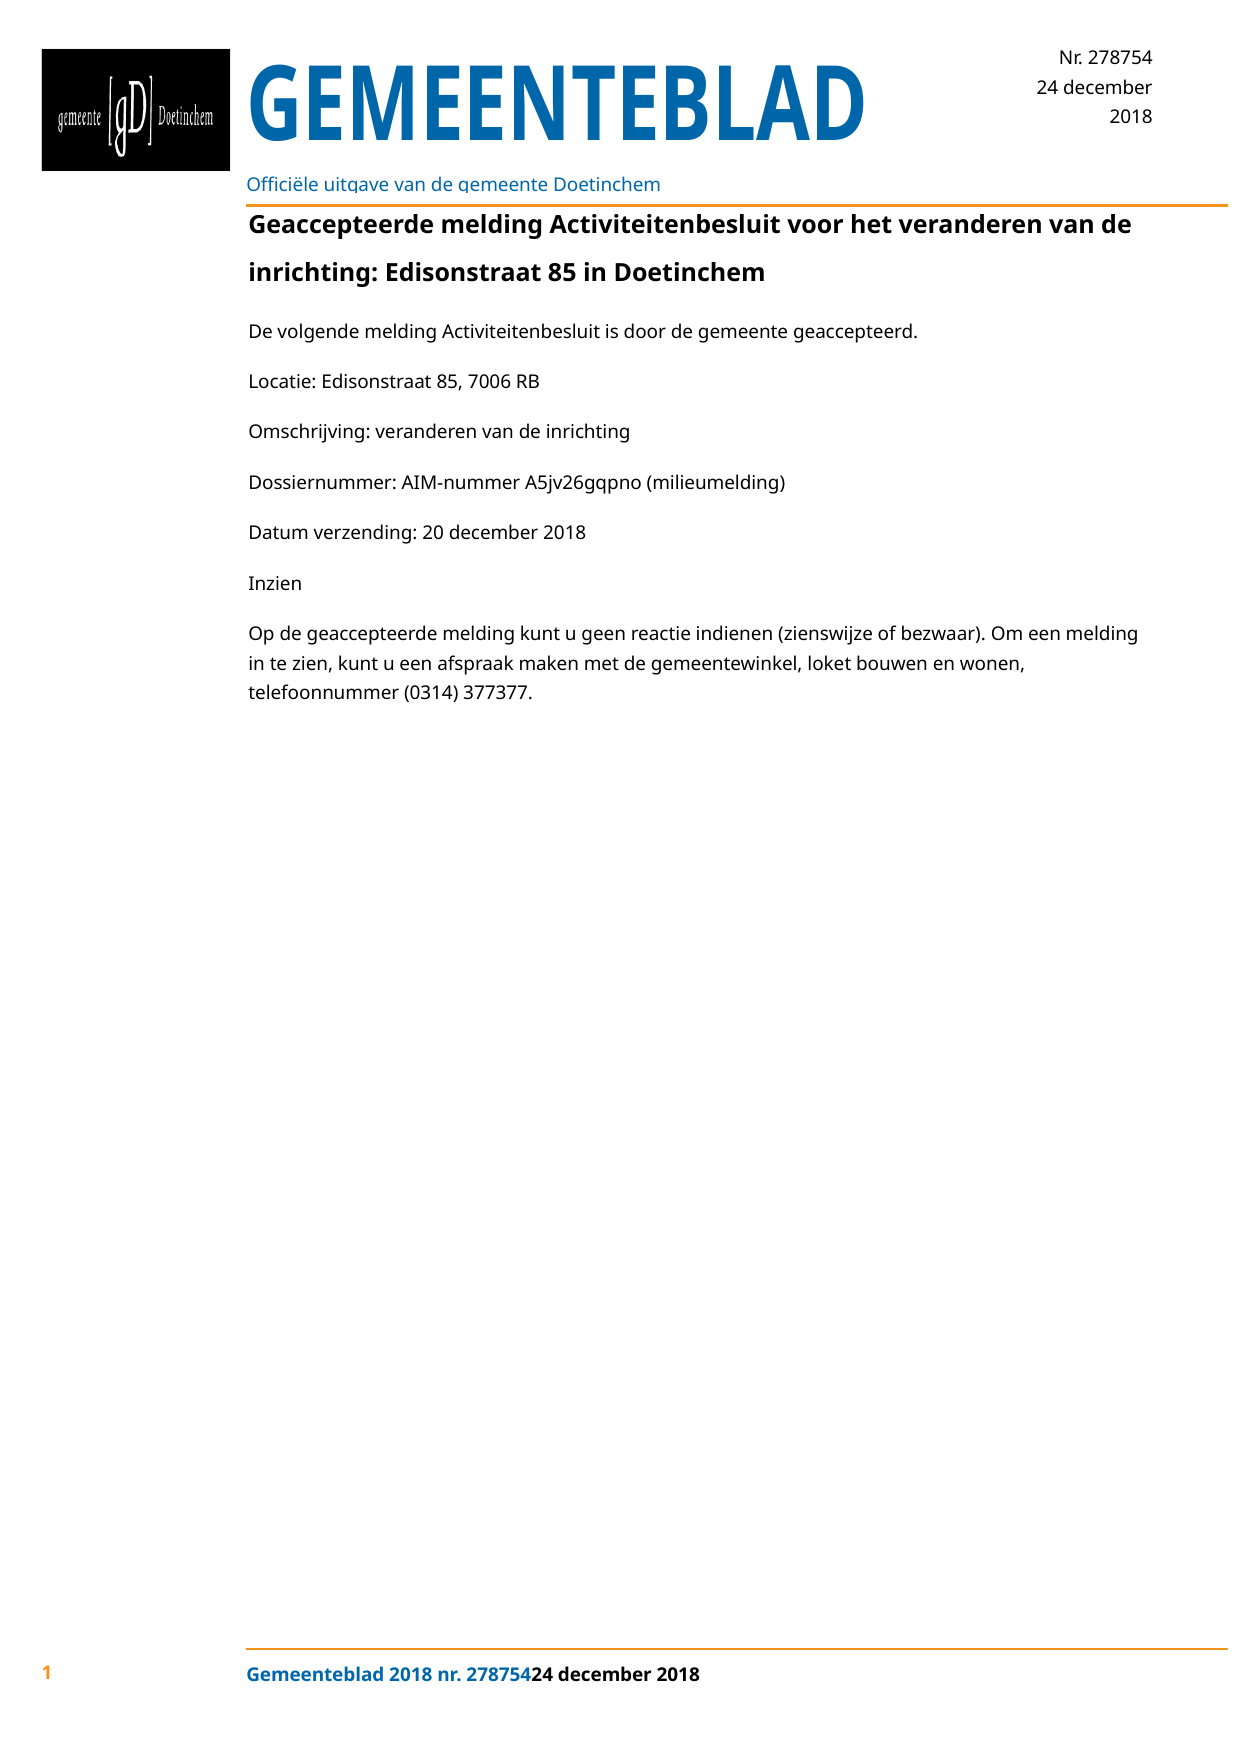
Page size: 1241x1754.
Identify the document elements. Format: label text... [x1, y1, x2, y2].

text Datum verzending: 20 december 2018 [248, 519, 1152, 545]
text Inzien [248, 570, 1152, 596]
text Op de geaccepteerde melding kunt u geen reactie indienen (zienswijze of bezwaar). Om een melding in te zien, kunt u een afspraak maken met de gemeentewinkel, loket bouwen en wonen, telefoonnummer (0314) 377377. [248, 620, 1152, 705]
picture [41, 47, 231, 172]
text Locatie: Edisonstraat 85, 7006 RB [248, 368, 1152, 394]
text Dossiernummer: AIM-nummer A5jv26gqpno (milieumelding) [248, 469, 1152, 495]
text Omschrijving: veranderen van de inrichting [248, 419, 1152, 444]
text Geaccepteerde melding Activiteitenbesluit voor het veranderen van de inrichting: Edisonstraat 85 in Doetinchem [248, 207, 1152, 288]
text De volgende melding Activiteitenbesluit is door de gemeente geaccepteerd. [248, 318, 1152, 344]
